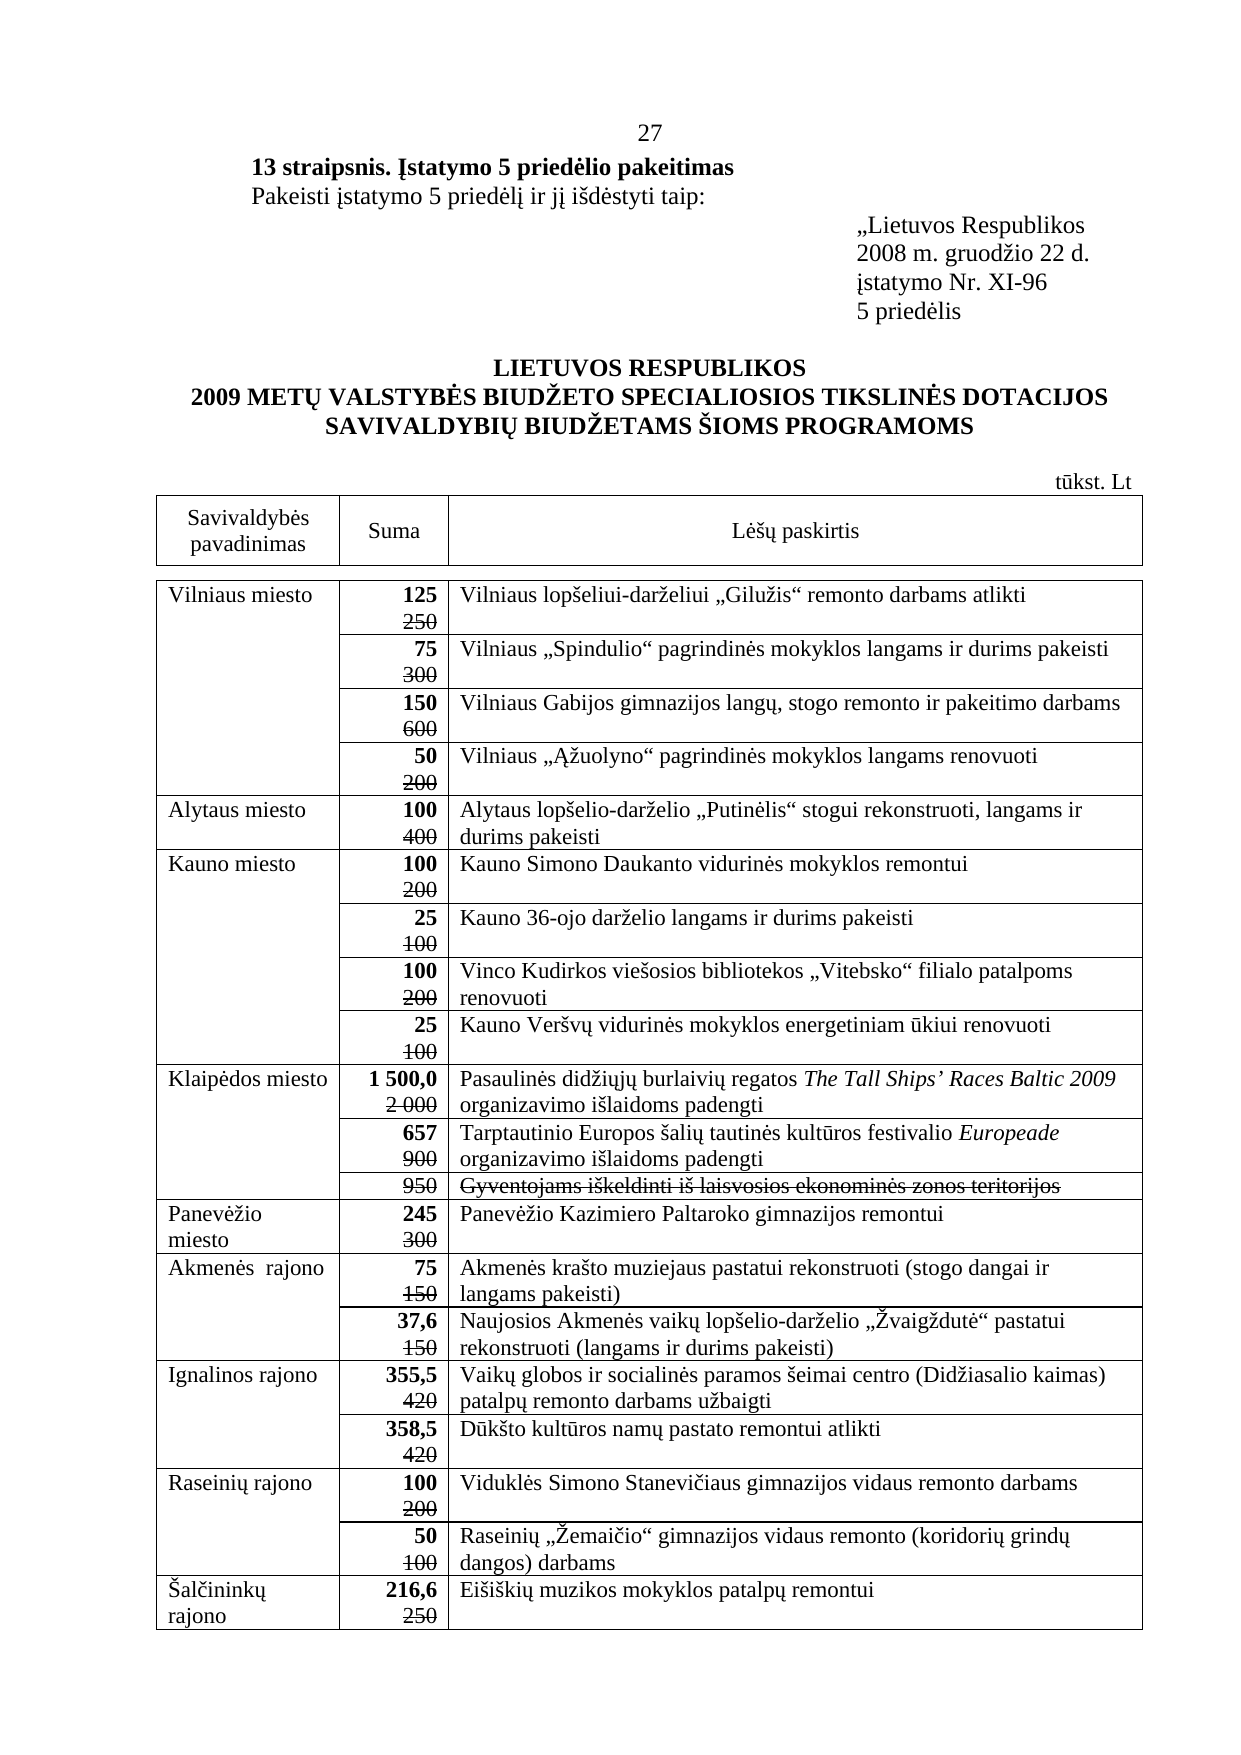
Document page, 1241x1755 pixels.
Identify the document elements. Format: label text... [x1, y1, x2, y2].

table_cell Kauno miesto [157, 850, 339, 1064]
table_cell 100 200 [340, 958, 448, 1010]
table_cell Panevėžio miesto [157, 1200, 339, 1253]
table_cell Viduklės Simono Stanevičiaus gimnazijos vidaus remonto darbams [449, 1469, 1142, 1521]
table_cell Akmenės krašto muziejaus pastatui rekonstruoti (stogo dangai ir langams pakeisti) [449, 1254, 1142, 1306]
table_cell Kauno Veršvų vidurinės mokyklos energetiniam ūkiui renovuoti [449, 1011, 1142, 1064]
table_cell 150 600 [340, 689, 448, 742]
table_cell 75 150 [340, 1254, 448, 1306]
text LIETUVOS RESPUBLIKOS [177, 353, 1122, 382]
table_cell 50 200 [340, 743, 448, 795]
table_cell Dūkšto kultūros namų pastato remontui atlikti [449, 1415, 1142, 1468]
table_cell Klaipėdos miesto [157, 1065, 339, 1199]
table_cell Lėšų paskirtis [449, 496, 1142, 565]
table_cell 100 400 [340, 796, 448, 849]
table_cell Ignalinos rajono [157, 1361, 339, 1468]
table_header [340, 469, 719, 495]
table_cell 25 100 [340, 1011, 448, 1064]
table_cell 125 250 [340, 581, 448, 634]
text „Lietuvos Respublikos [177, 210, 1122, 238]
table_cell Savivaldybės pavadinimas [157, 496, 339, 565]
table_cell 25 100 [340, 904, 448, 957]
table_cell 358,5 420 [340, 1415, 448, 1468]
table_cell Alytaus miesto [157, 796, 339, 849]
table_cell Kauno Simono Daukanto vidurinės mokyklos remontui [449, 850, 1142, 903]
text 5 priedėlis [177, 296, 1122, 325]
table_cell [340, 566, 448, 580]
text 13 straipsnis. Įstatymo 5 priedėlio pakeitimas [251, 152, 1122, 181]
table_cell [448, 566, 1143, 580]
text įstatymo Nr. XI-96 [177, 267, 1122, 296]
table_cell Vilniaus „Spindulio“ pagrindinės mokyklos langams ir durims pakeisti [449, 635, 1142, 688]
table_cell Naujosios Akmenės vaikų lopšelio-darželio „Žvaigždutė“ pastatui rekonstruoti (langams ir durims pakeisti) [449, 1308, 1142, 1360]
table_cell 100 200 [340, 1469, 448, 1521]
table_cell Panevėžio Kazimiero Paltaroko gimnazijos remontui [449, 1200, 1142, 1253]
text Pakeisti įstatymo 5 priedėlį ir jį išdėstyti taip: [177, 181, 1122, 210]
table_cell Vilniaus Gabijos gimnazijos langų, stogo remonto ir pakeitimo darbams [449, 689, 1142, 742]
table_cell Raseinių „Žemaičio“ gimnazijos vidaus remonto (koridorių grindų dangos) darbams [449, 1523, 1142, 1575]
table_cell Suma [340, 496, 448, 565]
table_cell Eišiškių muzikos mokyklos patalpų remontui [449, 1576, 1142, 1629]
table_cell 245 300 [340, 1200, 448, 1253]
table_cell Raseinių rajono [157, 1469, 339, 1575]
table_cell Vilniaus „Ąžuolyno“ pagrindinės mokyklos langams renovuoti [449, 743, 1142, 795]
table_header tūkst. Lt [720, 469, 1143, 495]
table_cell [157, 566, 340, 580]
table_cell Gyventojams iškeldinti iš laisvosios ekonominės zonos teritorijos [449, 1173, 1142, 1199]
table_cell Šalčininkų rajono [157, 1576, 339, 1629]
table_cell Pasaulinės didžiųjų burlaivių regatos The Tall Ships’ Races Baltic 2009 organizavimo išlaidoms padengti [449, 1065, 1142, 1118]
table_cell 37,6 150 [340, 1308, 448, 1360]
table_cell 950 [340, 1173, 448, 1199]
table_cell Vilniaus miesto [157, 581, 339, 795]
table_cell Akmenės rajono [157, 1254, 339, 1360]
table_cell Vinco Kudirkos viešosios bibliotekos „Vitebsko“ filialo patalpoms renovuoti [449, 958, 1142, 1010]
table_cell 50 100 [340, 1523, 448, 1575]
table_cell 100 200 [340, 850, 448, 903]
text 2008 m. gruodžio 22 d. [177, 238, 1122, 267]
table_cell 657 900 [340, 1119, 448, 1172]
table_cell 216,6 250 [340, 1576, 448, 1629]
table_cell 75 300 [340, 635, 448, 688]
table_cell 1 500,0 2 000 [340, 1065, 448, 1118]
table_cell Tarptautinio Europos šalių tautinės kultūros festivalio Europeade organizavimo išlaidoms padengti [449, 1119, 1142, 1172]
table_header [157, 469, 340, 495]
text SAVIVALDYBIŲ BIUDŽETAMS ŠIOMS PROGRAMOMS [177, 411, 1122, 440]
table_cell Alytaus lopšelio-darželio „Putinėlis“ stogui rekonstruoti, langams ir durims pakeisti [449, 796, 1142, 849]
table_cell Kauno 36-ojo darželio langams ir durims pakeisti [449, 904, 1142, 957]
text 2009 METŲ VALSTYBĖS BIUDŽETO SPECIALIOSIOS TIKSLINĖS DOTACIJOS [177, 382, 1122, 411]
table_cell Vilniaus lopšeliui-darželiui „Gilužis“ remonto darbams atlikti [449, 581, 1142, 634]
table_cell 355,5 420 [340, 1361, 448, 1414]
table_cell Vaikų globos ir socialinės paramos šeimai centro (Didžiasalio kaimas) patalpų remonto darbams užbaigti [449, 1361, 1142, 1414]
